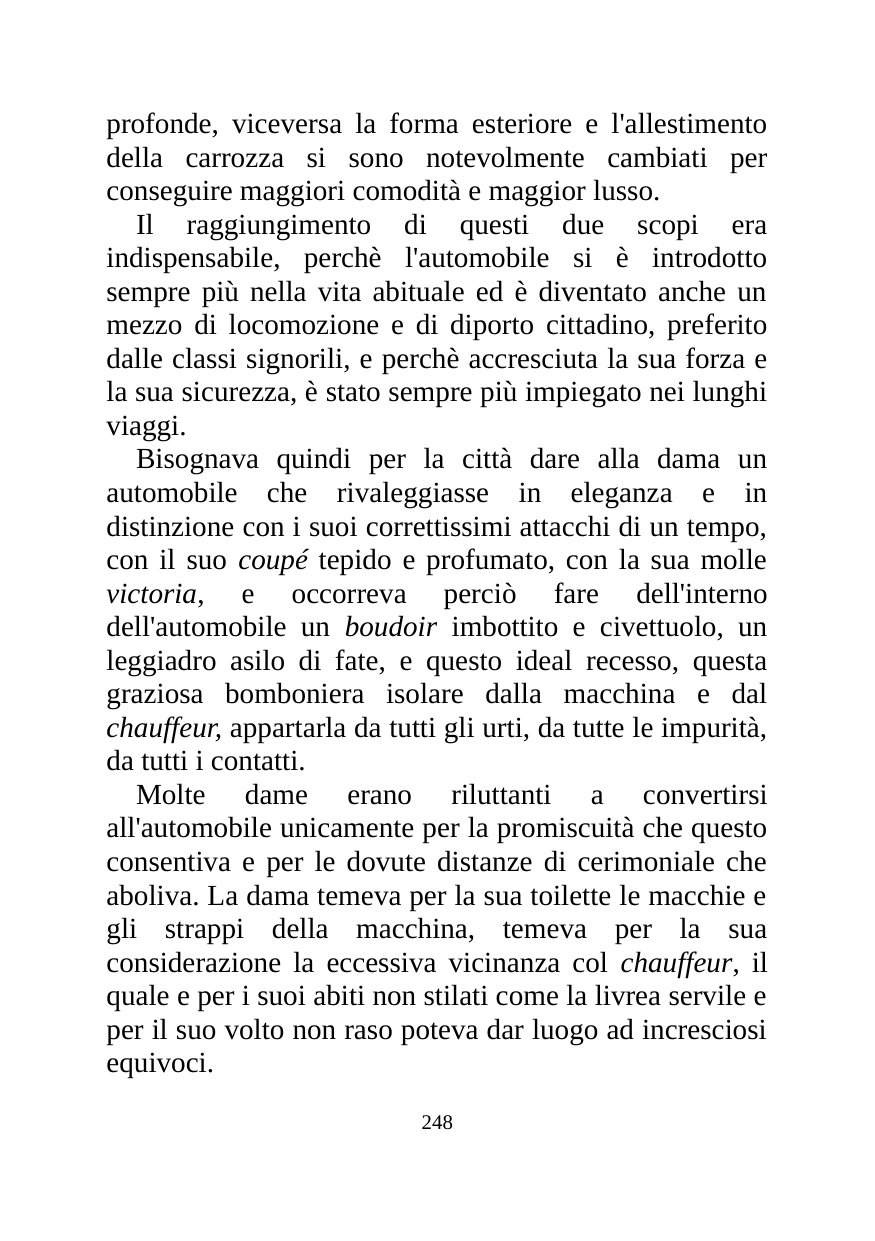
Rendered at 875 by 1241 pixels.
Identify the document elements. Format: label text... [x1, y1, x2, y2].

text Il raggiungimento di questi due scopi era indispensabile, perchè l'automobile si è introdotto sempre più nella vita abituale ed è diventato anche un mezzo di locomozione e di diporto cittadino, preferito dalle classi signorili, e perchè accresciuta la sua forza e la sua sicurezza, è stato sempre più impiegato nei lunghi viaggi. [106, 207, 768, 442]
text profonde, viceversa la forma esteriore e l'allestimento della carrozza si sono notevolmente cambiati per conseguire maggiori comodità e maggior lusso. [106, 106, 768, 207]
text Molte dame erano riluttanti a convertirsi all'automobile unicamente per la promiscuità che questo consentiva e per le dovute distanze di cerimoniale che aboliva. La dama temeva per la sua toilette le macchie e gli strappi della macchina, temeva per la sua considerazione la eccessiva vicinanza col chauffeur, il quale e per i suoi abiti non stilati come la livrea servile e per il suo volto non raso poteva dar luogo ad incresciosi equivoci. [106, 777, 768, 1079]
text Bisognava quindi per la città dare alla dama un automobile che rivaleggiasse in eleganza e in distinzione con i suoi correttissimi attacchi di un tempo, con il suo coupé tepido e profumato, con la sua molle victoria, e occorreva perciò fare dell'interno dell'automobile un boudoir imbottito e civettuolo, un leggiadro asilo di fate, e questo ideal recesso, questa graziosa bomboniera isolare dalla macchina e dal chauffeur, appartarla da tutti gli urti, da tutte le impurità, da tutti i contatti. [106, 442, 768, 777]
